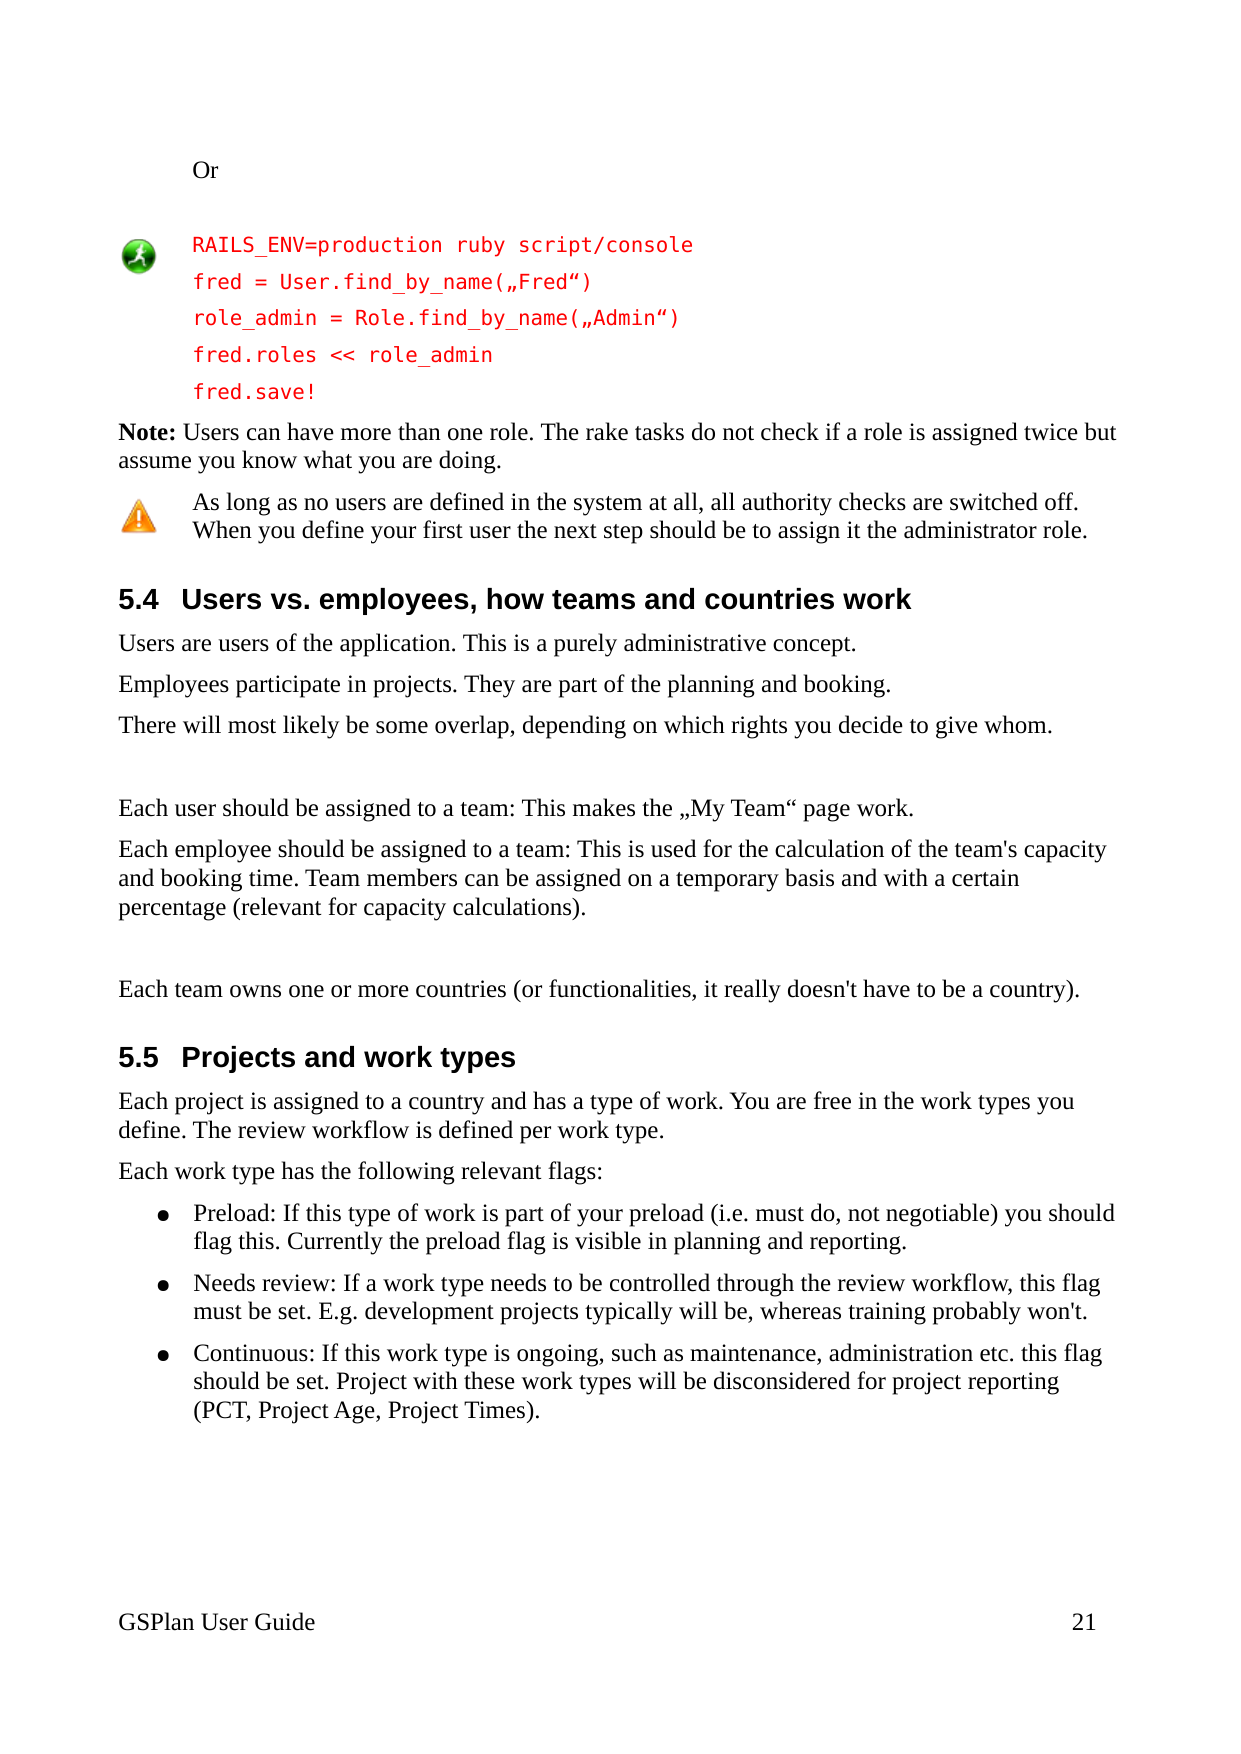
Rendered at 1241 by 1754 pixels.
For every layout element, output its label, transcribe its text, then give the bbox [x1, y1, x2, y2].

text Each employee should be assigned to a team: This is used for the calculation of the team's capacity and booking time. Team members can be assigned on a temporary basis and with a certain percentage (relevant for capacity calculations). [118, 834, 1122, 920]
text fred.roles << role_admin [192, 343, 1122, 367]
text fred.save! [192, 380, 1122, 404]
text Each user should be assigned to a team: This makes the „My Team“ page work. [118, 793, 1122, 822]
list Preload: If this type of work is part of your preload (i.e. must do, not negotiable) you should flag this. Currently the preload flag is visible in planning and reporting. [156, 1198, 1122, 1255]
text Note: Users can have more than one role. The rake tasks do not check if a role is assigned twice but assume you know what you are doing. [118, 417, 1122, 474]
text RAILS_ENV=production ruby script/console [192, 233, 1122, 257]
picture [121, 498, 157, 535]
text fred = User.find_by_name(„Fred“) [192, 270, 1122, 294]
subtitle Projects and work types [118, 1040, 1122, 1074]
text Or [192, 155, 1122, 184]
picture [121, 239, 157, 275]
list Continuous: If this work type is ongoing, such as maintenance, administration etc. this flag should be set. Project with these work types will be disconsidered for project reporting (PCT, Project Age, Project Times). [156, 1338, 1122, 1424]
text Users are users of the application. This is a purely administrative concept. [118, 628, 1122, 657]
text Employees participate in projects. They are part of the planning and booking. [118, 669, 1122, 698]
text Each project is assigned to a country and has a type of work. You are free in the work types you define. The review workflow is defined per work type. [118, 1086, 1122, 1144]
subtitle Users vs. employees, how teams and countries work [118, 582, 1122, 615]
text As long as no users are defined in the system at all, all authority checks are switched off. When you define your first user the next step should be to assign it the administrator role. [192, 487, 1122, 544]
text role_admin = Role.find_by_name(„Admin“) [192, 306, 1122, 331]
text Each work type has the following relevant flags: [118, 1156, 1122, 1185]
list Needs review: If a work type needs to be controlled through the review workflow, this flag must be set. E.g. development projects typically will be, whereas training probably won't. [156, 1268, 1122, 1325]
text Each team owns one or more countries (or functionalities, it really doesn't have to be a country). [118, 974, 1122, 1003]
text There will most likely be some overlap, depending on which rights you decide to give whom. [118, 710, 1122, 739]
